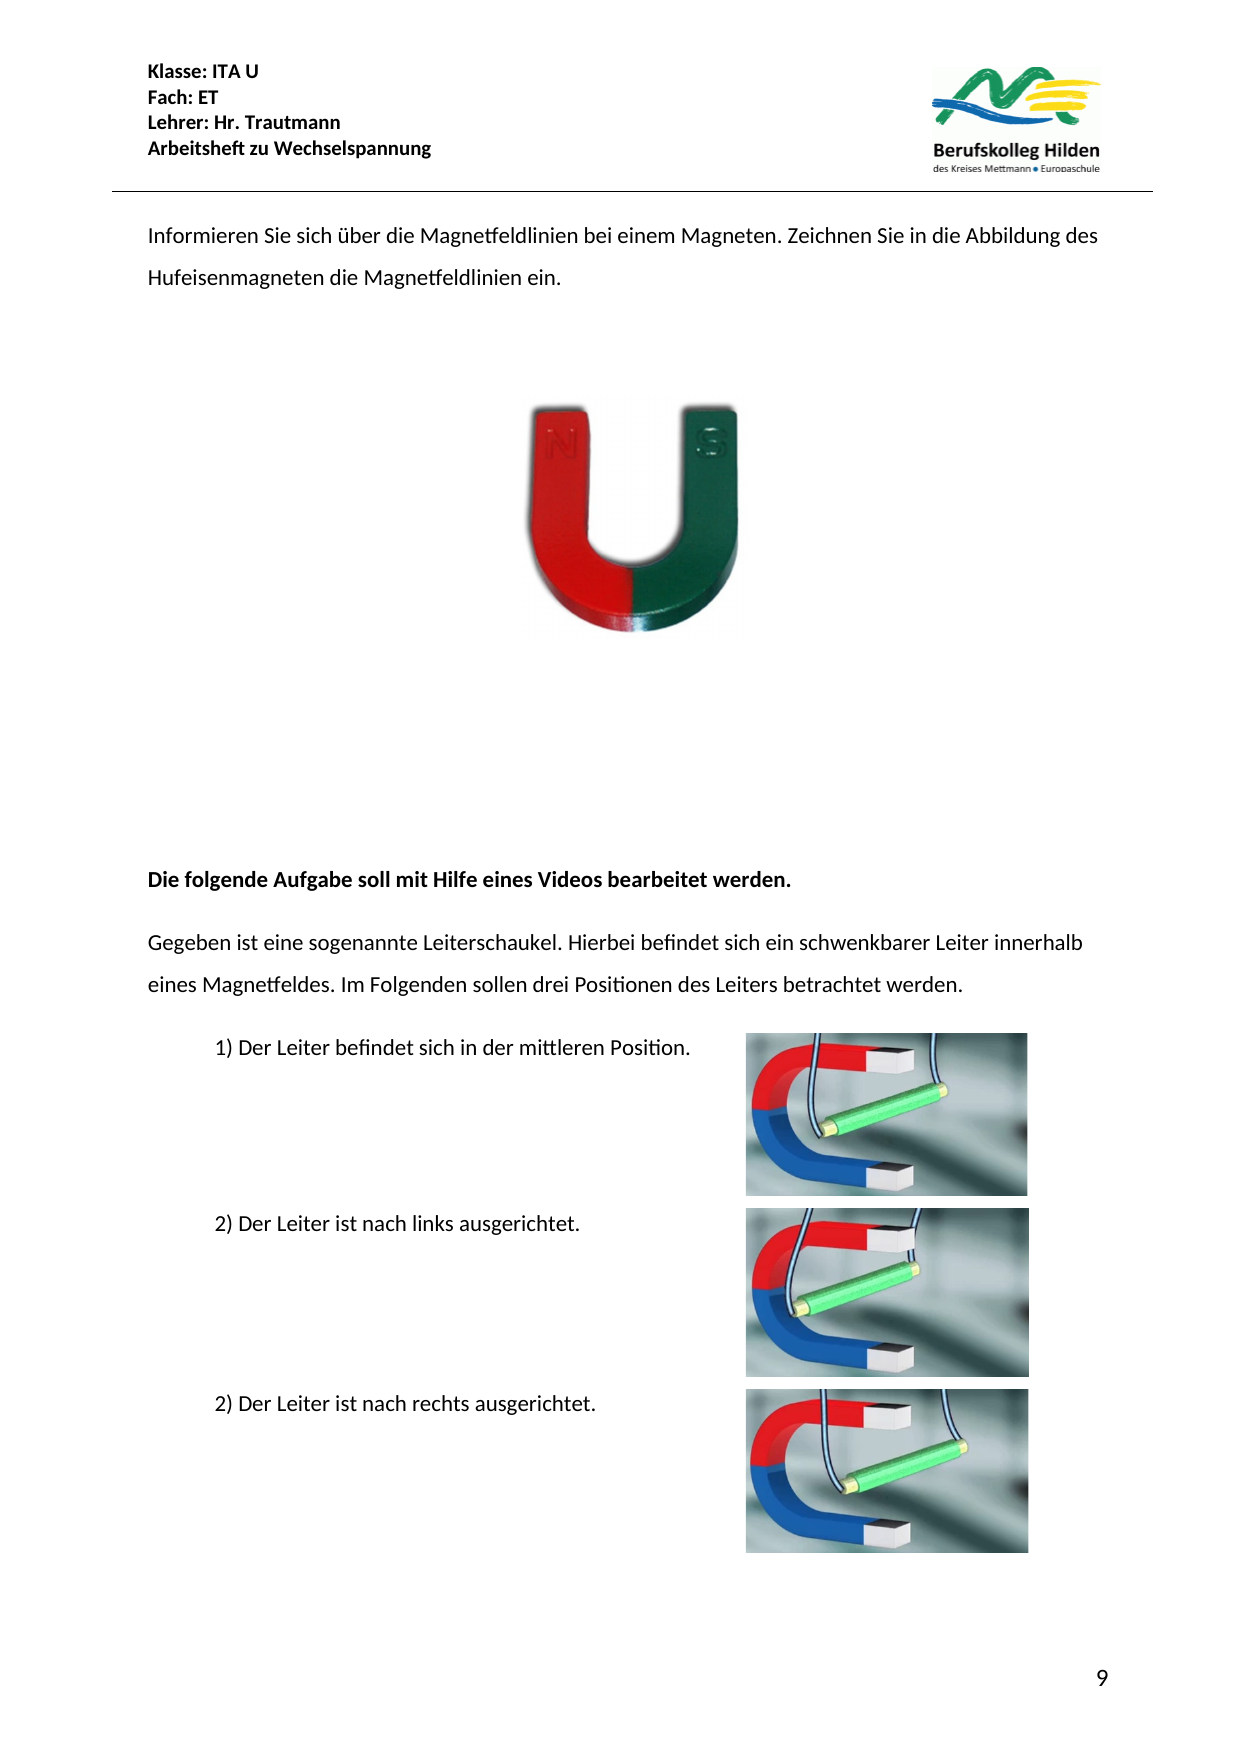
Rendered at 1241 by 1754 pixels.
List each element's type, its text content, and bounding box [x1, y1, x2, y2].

picture [745, 1389, 1029, 1553]
picture [519, 395, 749, 643]
table_cell 2) Der Leiter ist nach links ausgerichtet. [203, 1209, 734, 1389]
table_header 1) Der Leiter befindet sich in der mittleren Position. [203, 1033, 734, 1209]
text Gegeben ist eine sogenannte Leiterschaukel. Hierbei befindet sich ein schwenkbarer Leiter innerhalb eines Magnetfeldes. Im Folgenden sollen drei Positionen des Leiters betrachtet werden. [148, 928, 1108, 998]
table_header [735, 1033, 1053, 1209]
table_cell 2) Der Leiter ist nach rechts ausgerichtet. [203, 1390, 734, 1565]
picture [745, 1033, 1028, 1196]
picture [745, 1208, 1029, 1377]
text Die folgende Aufgabe soll mit Hilfe eines Videos bearbeitet werden. [148, 866, 1108, 893]
table_cell [735, 1390, 1053, 1565]
picture [951, 59, 1109, 181]
table_cell [735, 1209, 1053, 1389]
text Informieren Sie sich über die Magnetfeldlinien bei einem Magneten. Zeichnen Sie in die Abbildung des Hufeisenmagneten die Magnetfeldlinien ein. [148, 221, 1108, 291]
